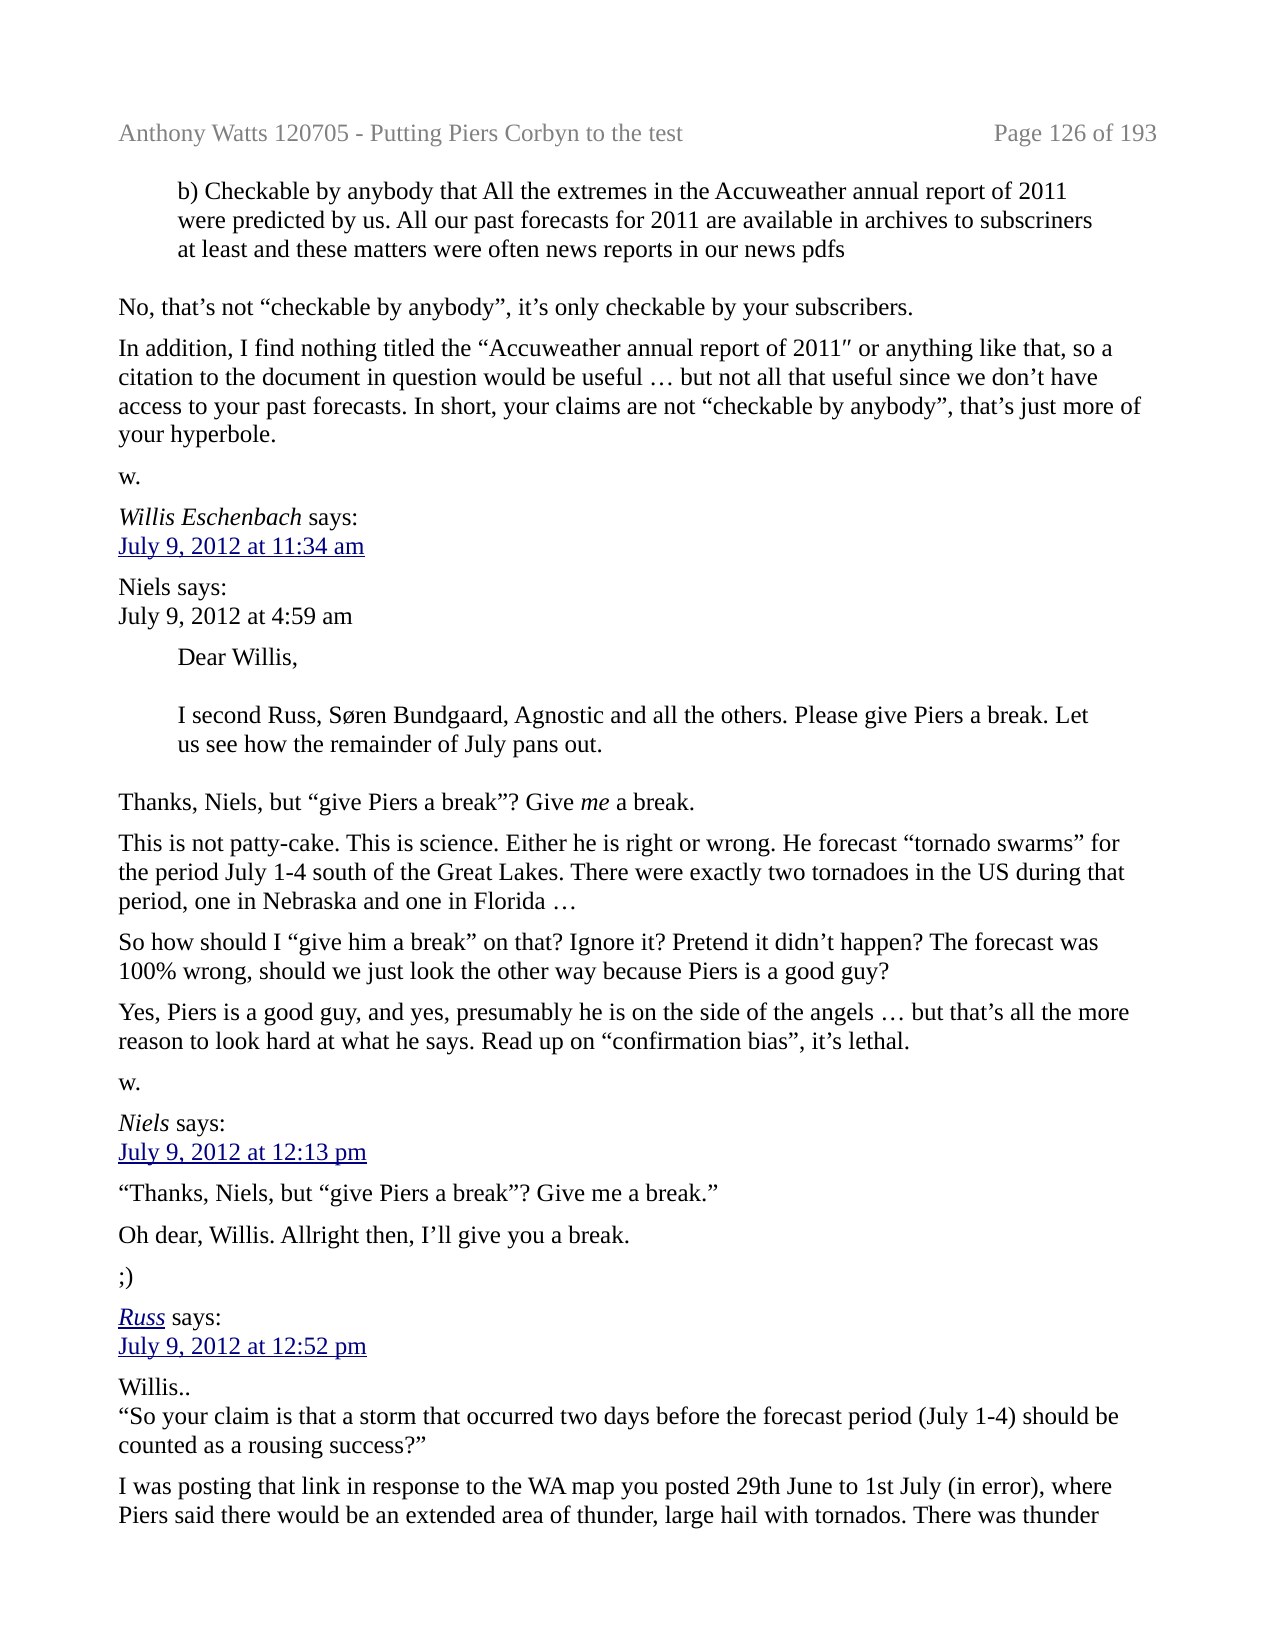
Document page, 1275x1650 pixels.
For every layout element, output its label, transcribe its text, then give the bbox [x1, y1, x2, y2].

text Russ says: [118, 1302, 1157, 1331]
text Thanks, Niels, but “give Piers a break”? Give me a break. [118, 787, 1157, 816]
text July 9, 2012 at 12:13 pm [118, 1137, 1157, 1166]
text “Thanks, Niels, but “give Piers a break”? Give me a break.” [118, 1178, 1157, 1207]
text Niels says: [118, 1108, 1157, 1137]
text ;) [118, 1261, 1157, 1290]
text This is not patty-cake. This is science. Either he is right or wrong. He forecast “tornado swarms” for the period July 1-4 south of the Great Lakes. There were exactly two tornadoes in the US during that period, one in Nebraska and one in Florida … [118, 828, 1157, 915]
text I second Russ, Søren Bundgaard, Agnostic and all the others. Please give Piers a break. Let us see how the remainder of July pans out. [177, 700, 1098, 758]
text No, that’s not “checkable by anybody”, it’s only checkable by your subscribers. [118, 292, 1157, 321]
text July 9, 2012 at 11:34 am [118, 531, 1157, 559]
text Yes, Piers is a good guy, and yes, presumably he is on the side of the angels … but that’s all the more reason to look hard at what he says. Read up on “confirmation bias”, it’s lethal. [118, 997, 1157, 1055]
text w. [118, 461, 1157, 489]
text Oh dear, Willis. Allright then, I’ll give you a break. [118, 1220, 1157, 1248]
text Willis Eschenbach says: [118, 502, 1157, 531]
text In addition, I find nothing titled the “Accuweather annual report of 2011″ or anything like that, so a citation to the document in question would be useful … but not all that useful since we don’t have access to your past forecasts. In short, your claims are not “checkable by anybody”, that’s just more of your hyperbole. [118, 333, 1157, 448]
text b) Checkable by anybody that All the extremes in the Accuweather annual report of 2011 were predicted by us. All our past forecasts for 2011 are available in archives to subscriners at least and these matters were often news reports in our news pdfs [177, 176, 1098, 263]
text w. [118, 1067, 1157, 1096]
text July 9, 2012 at 12:52 pm [118, 1331, 1157, 1360]
text Dear Willis, [177, 642, 1098, 671]
text Willis.. “So your claim is that a storm that occurred two days before the forecast period (July 1-4) should be counted as a rousing success?” [118, 1372, 1157, 1458]
text So how should I “give him a break” on that? Ignore it? Pretend it didn’t happen? The forecast was 100% wrong, should we just look the other way because Piers is a good guy? [118, 927, 1157, 985]
text I was posting that link in response to the WA map you posted 29th June to 1st July (in error), where Piers said there would be an extended area of thunder, large hail with tornados. There was thunder [118, 1471, 1157, 1528]
text Niels says: July 9, 2012 at 4:59 am [118, 572, 1157, 629]
